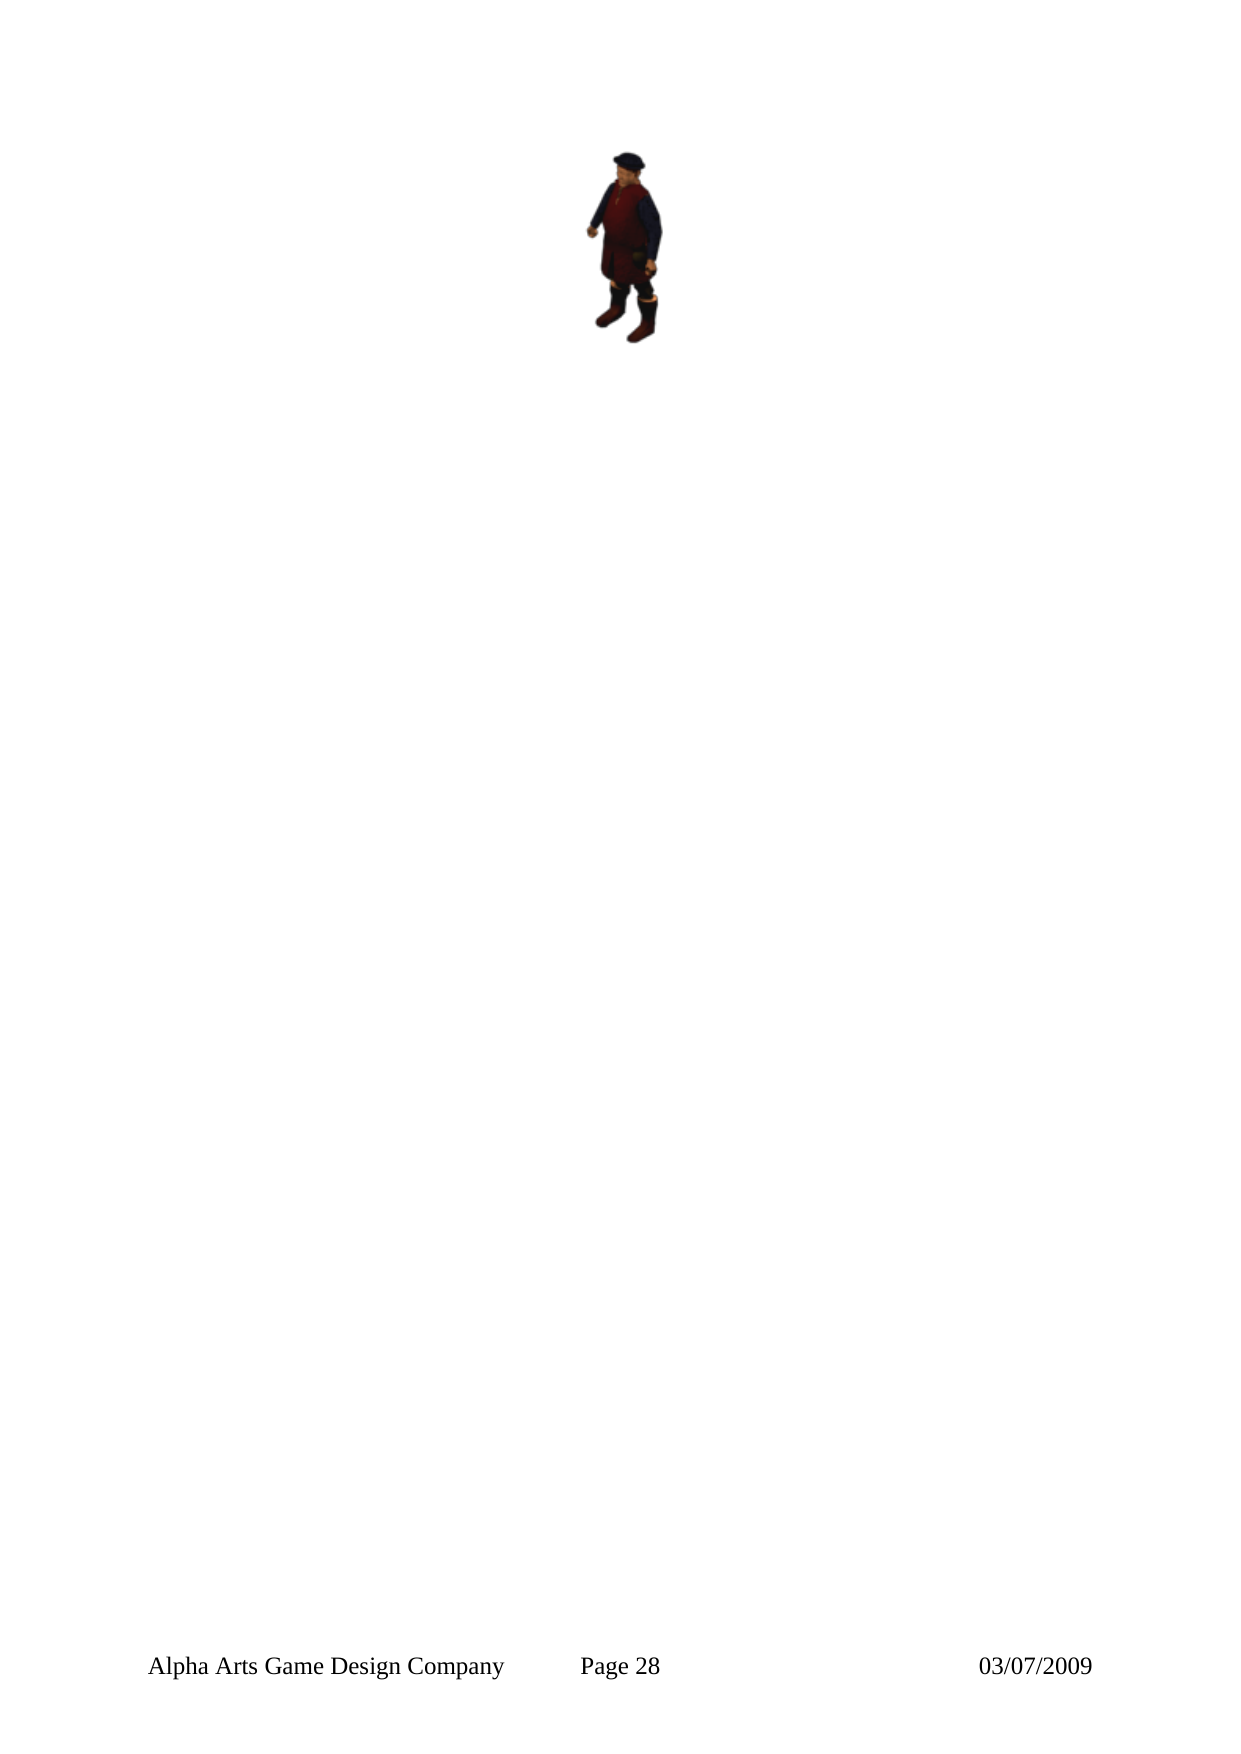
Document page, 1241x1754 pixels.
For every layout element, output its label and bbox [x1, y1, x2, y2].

picture [520, 147, 720, 348]
